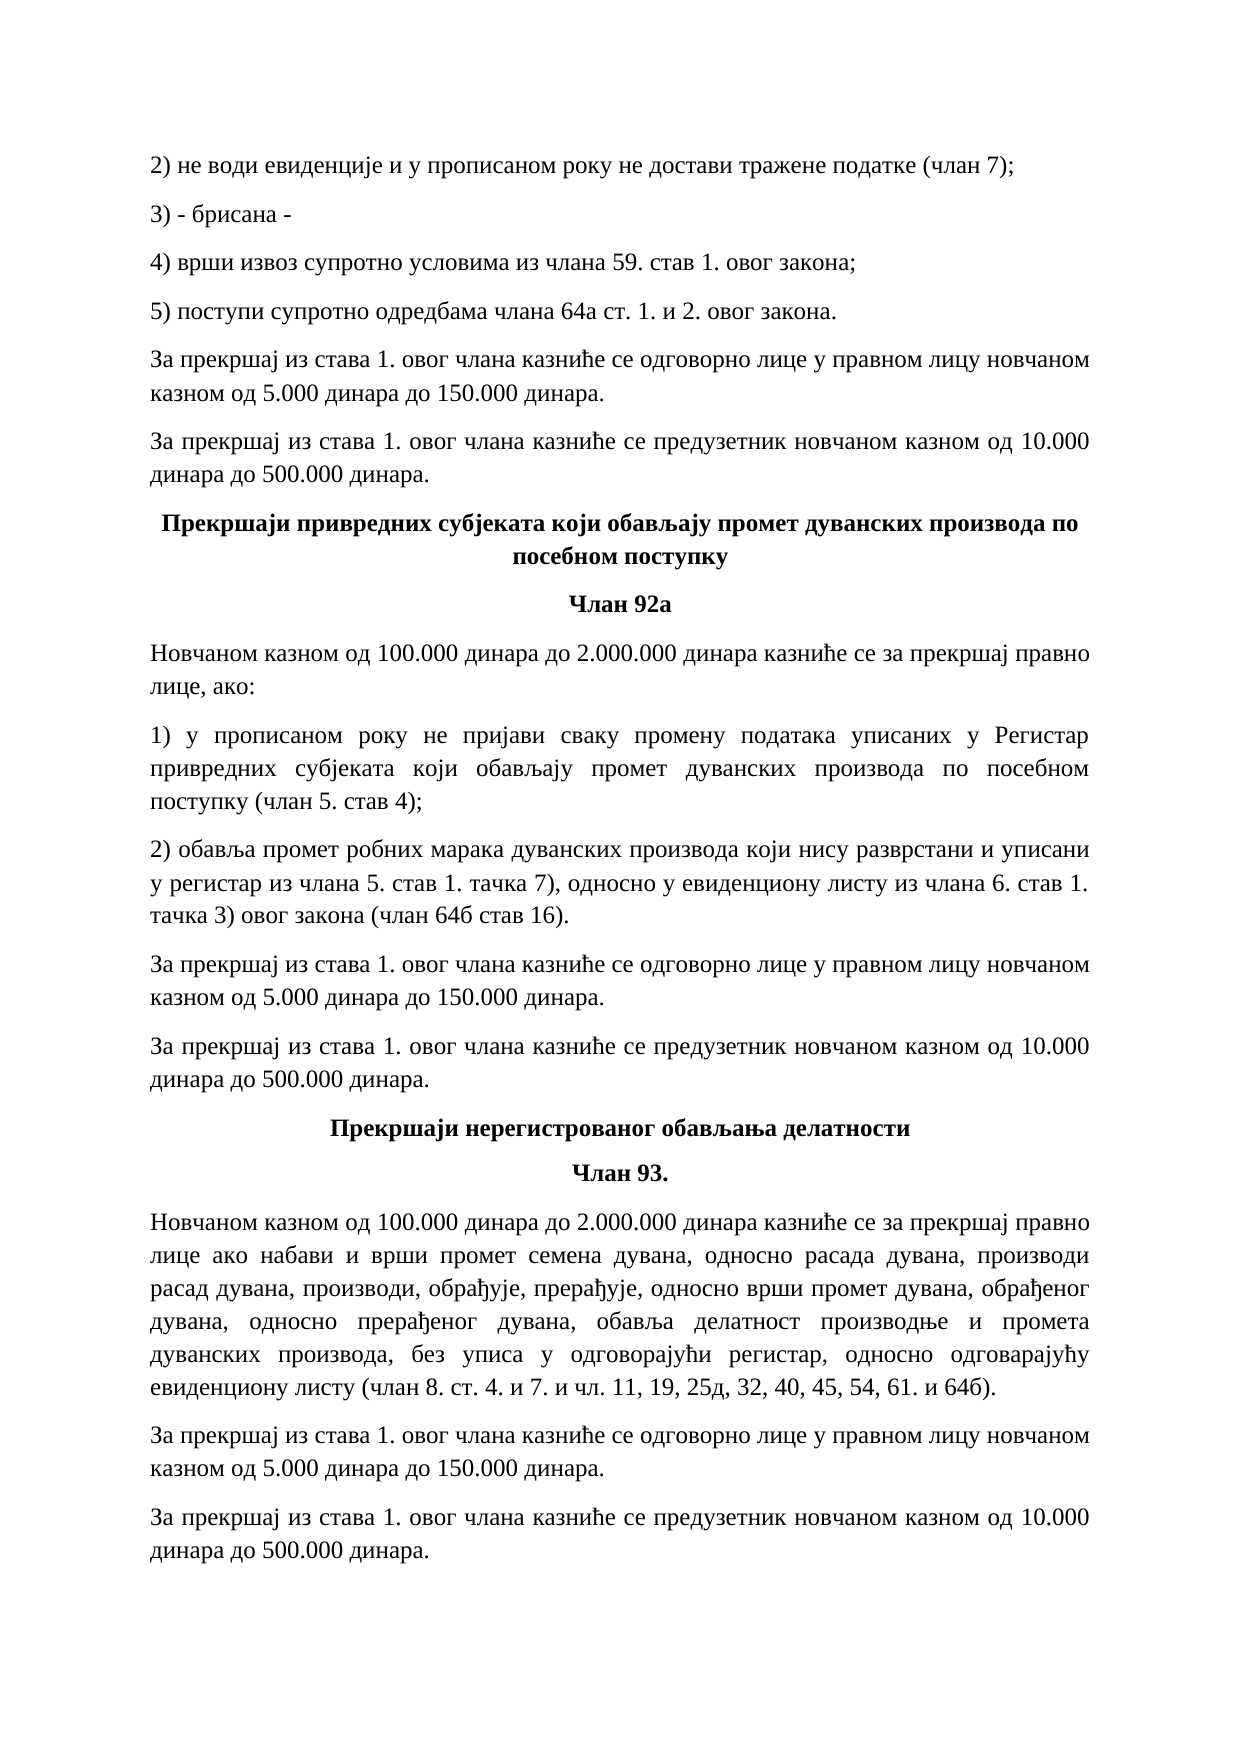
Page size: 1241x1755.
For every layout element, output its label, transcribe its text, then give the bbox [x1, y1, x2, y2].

text За прекршај из става 1. овог члана казниће се одговорно лице у правном лицу новчаном казном од 5.000 динара до 150.000 динара. [150, 344, 1090, 406]
text За прекршај из става 1. овог члана казниће се предузетник новчаном казном од 10.000 динара до 500.000 динара. [150, 426, 1090, 488]
text За прекршај из става 1. овог члана казниће се предузетник новчаном казном од 10.000 динара до 500.000 динара. [150, 1031, 1090, 1093]
text Члан 92а [150, 589, 1090, 618]
text 4) врши извоз супротно условима из члана 59. став 1. овог закона; [150, 247, 1090, 276]
text За прекршај из става 1. овог члана казниће се одговорно лице у правном лицу новчаном казном од 5.000 динара до 150.000 динара. [150, 949, 1090, 1011]
text Прекршаји нерегистрованог обављања делатности [150, 1113, 1090, 1141]
text Прекршаји привредних субјеката који обављају промет дуванских производа по посебном поступку [150, 508, 1090, 570]
text Новчаном казном од 100.000 динара до 2.000.000 динара казниће се за прекршај правно лице, ако: [150, 638, 1090, 700]
text За прекршај из става 1. овог члана казниће се предузетник новчаном казном од 10.000 динара до 500.000 динара. [150, 1502, 1090, 1564]
text 1) у прописаном року не пријави сваку промену података уписаних у Регистар привредних субјеката који обављају промет дуванских производа по посебном поступку (члан 5. став 4); [150, 720, 1090, 815]
text 3) - брисана - [150, 199, 1090, 227]
text Новчаном казном од 100.000 динара до 2.000.000 динара казниће се за прекршај правно лице ако набави и врши промет семена дувана, односно расада дувана, производи расад дувана, производи, обрађује, прерађује, односно врши промет дувана, обрађеног дувана, односно прерађеног дувана, обавља делатност производње и промета дуванских производа, без уписа у одговорајући регистар, односно одговарајућу евиденциону листу (члан 8. ст. 4. и 7. и чл. 11, 19, 25д, 32, 40, 45, 54, 61. и 64б). [150, 1207, 1090, 1401]
text 2) не води евиденције и у прописаном року не достави тражене податке (члан 7); [150, 150, 1090, 179]
text 5) поступи супротно одредбама члана 64а ст. 1. и 2. овог закона. [150, 296, 1090, 325]
text За прекршај из става 1. овог члана казниће се одговорно лице у правном лицу новчаном казном од 5.000 динара до 150.000 динара. [150, 1421, 1090, 1482]
text 2) обавља промет робних марака дуванских производа који нису разврстани и уписани у регистар из члана 5. став 1. тачка 7), односно у евиденциону листу из члана 6. став 1. тачка 3) овог закона (члан 64б став 16). [150, 834, 1090, 929]
text Члан 93. [150, 1158, 1090, 1187]
